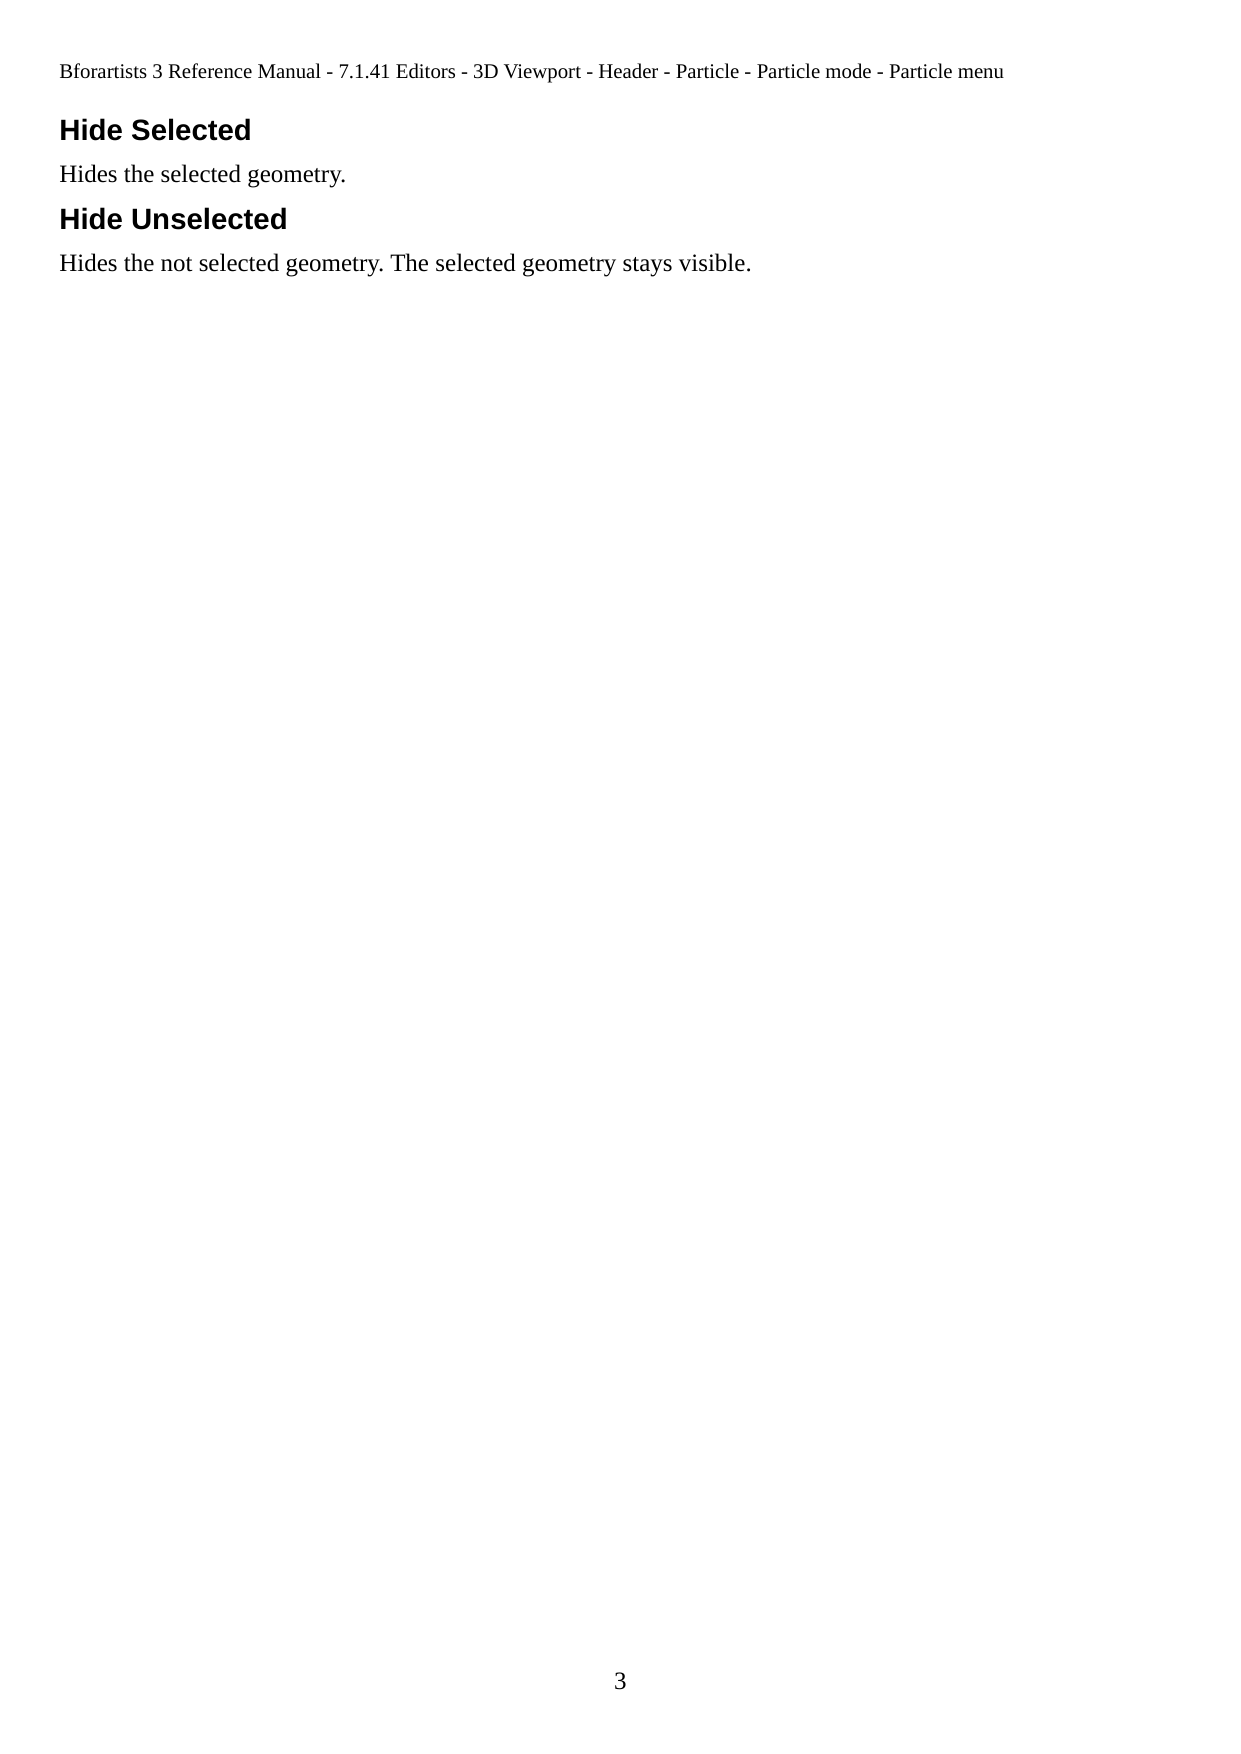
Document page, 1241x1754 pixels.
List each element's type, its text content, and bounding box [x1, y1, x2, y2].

subtitle Hide Selected [59, 113, 1181, 146]
subtitle Hide Unselected [59, 202, 1181, 236]
text Hides the not selected geometry. The selected geometry stays visible. [59, 248, 1181, 277]
text Hides the selected geometry. [59, 159, 1181, 188]
